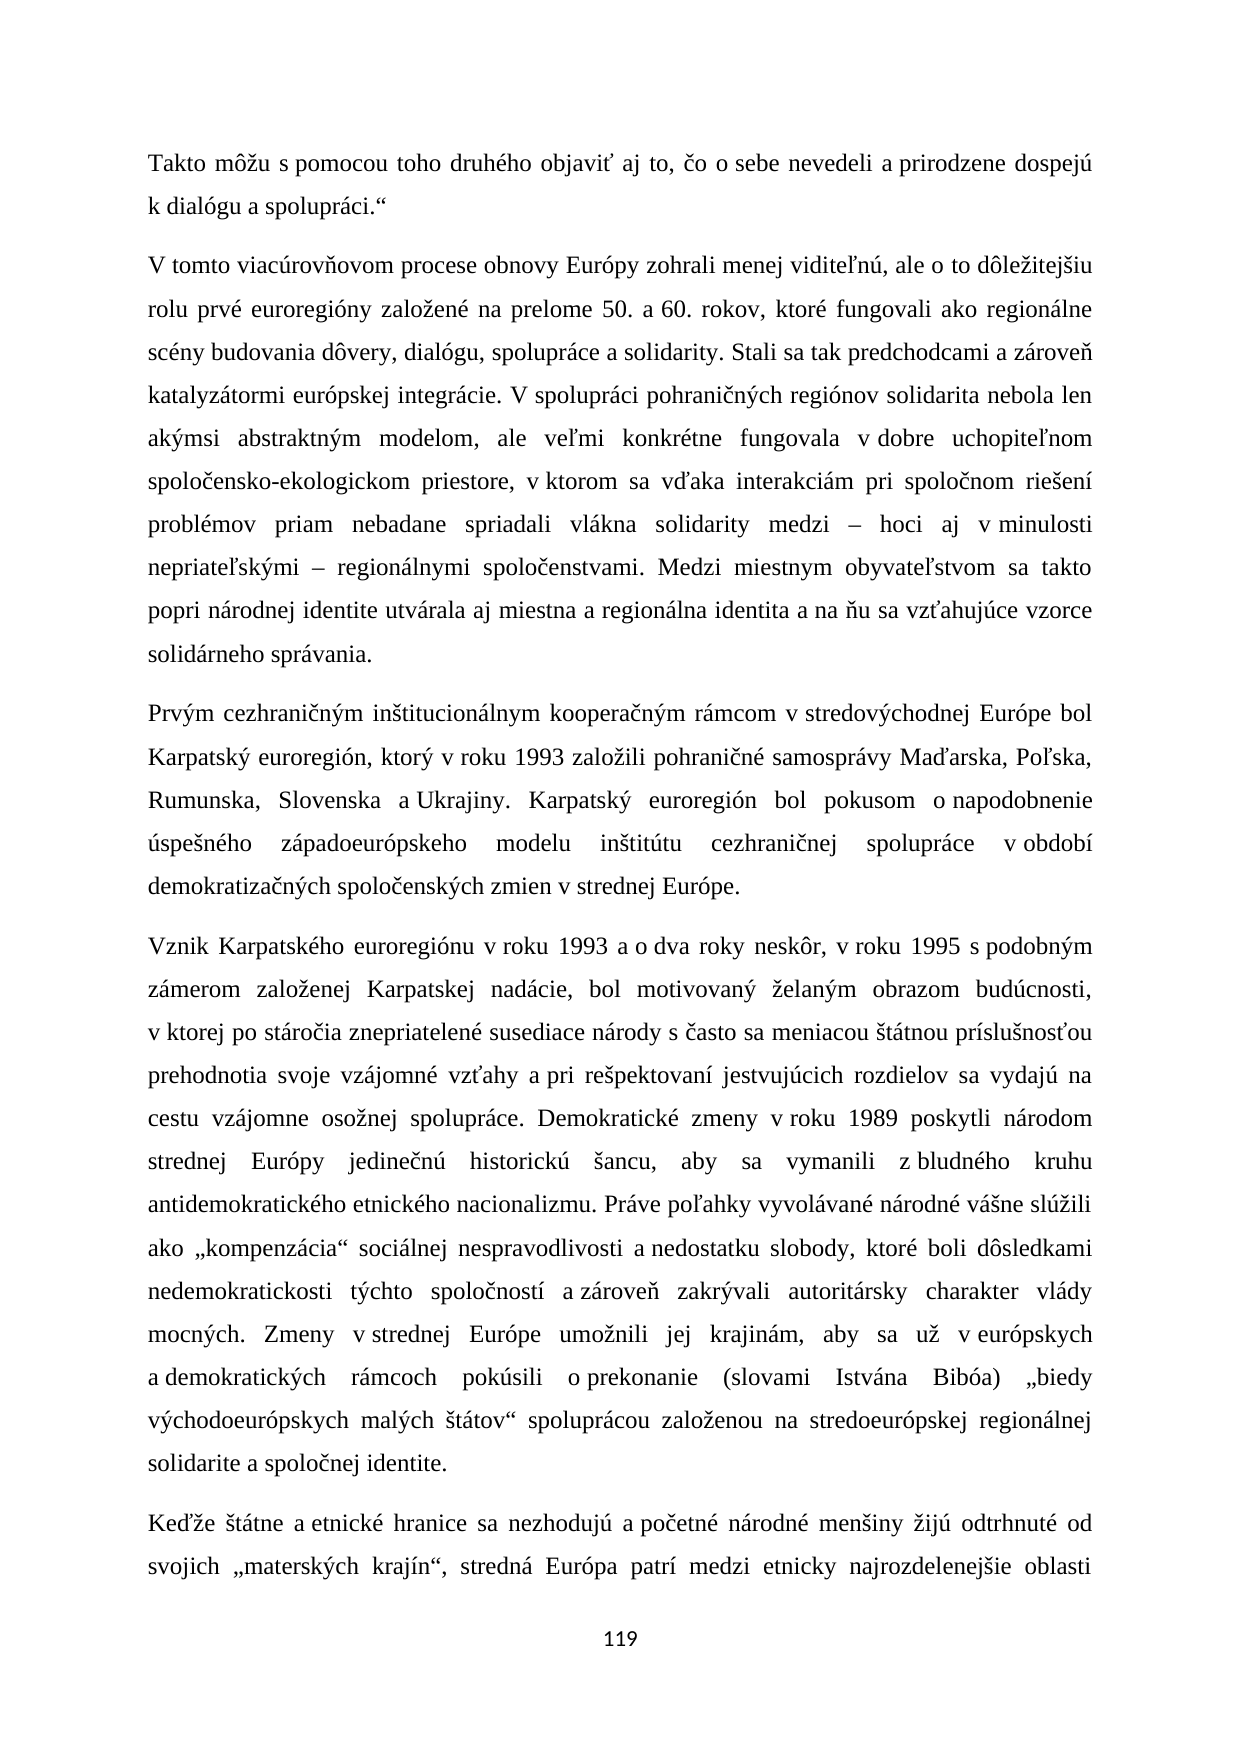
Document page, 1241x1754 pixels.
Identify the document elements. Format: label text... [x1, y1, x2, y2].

text Takto môžu s pomocou toho druhého objaviť aj to, čo o sebe nevedeli a prirodzene dospejú k dialógu a spolupráci.“ [148, 148, 1093, 219]
text Vznik Karpatského euroregiónu v roku 1993 a o dva roky neskôr, v roku 1995 s podobným zámerom založenej Karpatskej nadácie, bol motivovaný želaným obrazom budúcnosti, v ktorej po stáročia znepriatelené susediace národy s často sa meniacou štátnou príslušnosťou prehodnotia svoje vzájomné vzťahy a pri rešpektovaní jestvujúcich rozdielov sa vydajú na cestu vzájomne osožnej spolupráce. Demokratické zmeny v roku 1989 poskytli národom strednej Európy jedinečnú historickú šancu, aby sa vymanili z bludného kruhu antidemokratického etnického nacionalizmu. Práve poľahky vyvolávané národné vášne slúžili ako „kompenzácia“ sociálnej nespravodlivosti a nedostatku slobody, ktoré boli dôsledkami nedemokratickosti týchto spoločností a zároveň zakrývali autoritársky charakter vlády mocných. Zmeny v strednej Európe umožnili jej krajinám, aby sa už v európskych a demokratických rámcoch pokúsili o prekonanie (slovami Istvána Bibóa) „biedy východoeurópskych malých štátov“ spoluprácou založenou na stredoeurópskej regionálnej solidarite a spoločnej identite. [148, 931, 1093, 1477]
text Prvým cezhraničným inštitucionálnym kooperačným rámcom v stredovýchodnej Európe bol Karpatský euroregión, ktorý v roku 1993 založili pohraničné samosprávy Maďarska, Poľska, Rumunska, Slovenska a Ukrajiny. Karpatský euroregión bol pokusom o napodobnenie úspešného západoeurópskeho modelu inštitútu cezhraničnej spolupráce v období demokratizačných spoločenských zmien v strednej Európe. [148, 698, 1093, 900]
text Keďže štátne a etnické hranice sa nezhodujú a početné národné menšiny žijú odtrhnuté od svojich „materských krajín“, stredná Európa patrí medzi etnicky najrozdelenejšie oblasti [148, 1508, 1093, 1580]
text V tomto viacúrovňovom procese obnovy Európy zohrali menej viditeľnú, ale o to dôležitejšiu rolu prvé euroregióny založené na prelome 50. a 60. rokov, ktoré fungovali ako regionálne scény budovania dôvery, dialógu, spolupráce a solidarity. Stali sa tak predchodcami a zároveň katalyzátormi európskej integrácie. V spolupráci pohraničných regiónov solidarita nebola len akýmsi abstraktným modelom, ale veľmi konkrétne fungovala v dobre uchopiteľnom spoločensko-ekologickom priestore, v ktorom sa vďaka interakciám pri spoločnom riešení problémov priam nebadane spriadali vlákna solidarity medzi – hoci aj v minulosti nepriateľskými – regionálnymi spoločenstvami. Medzi miestnym obyvateľstvom sa takto popri národnej identite utvárala aj miestna a regionálna identita a na ňu sa vzťahujúce vzorce solidárneho správania. [148, 251, 1093, 667]
